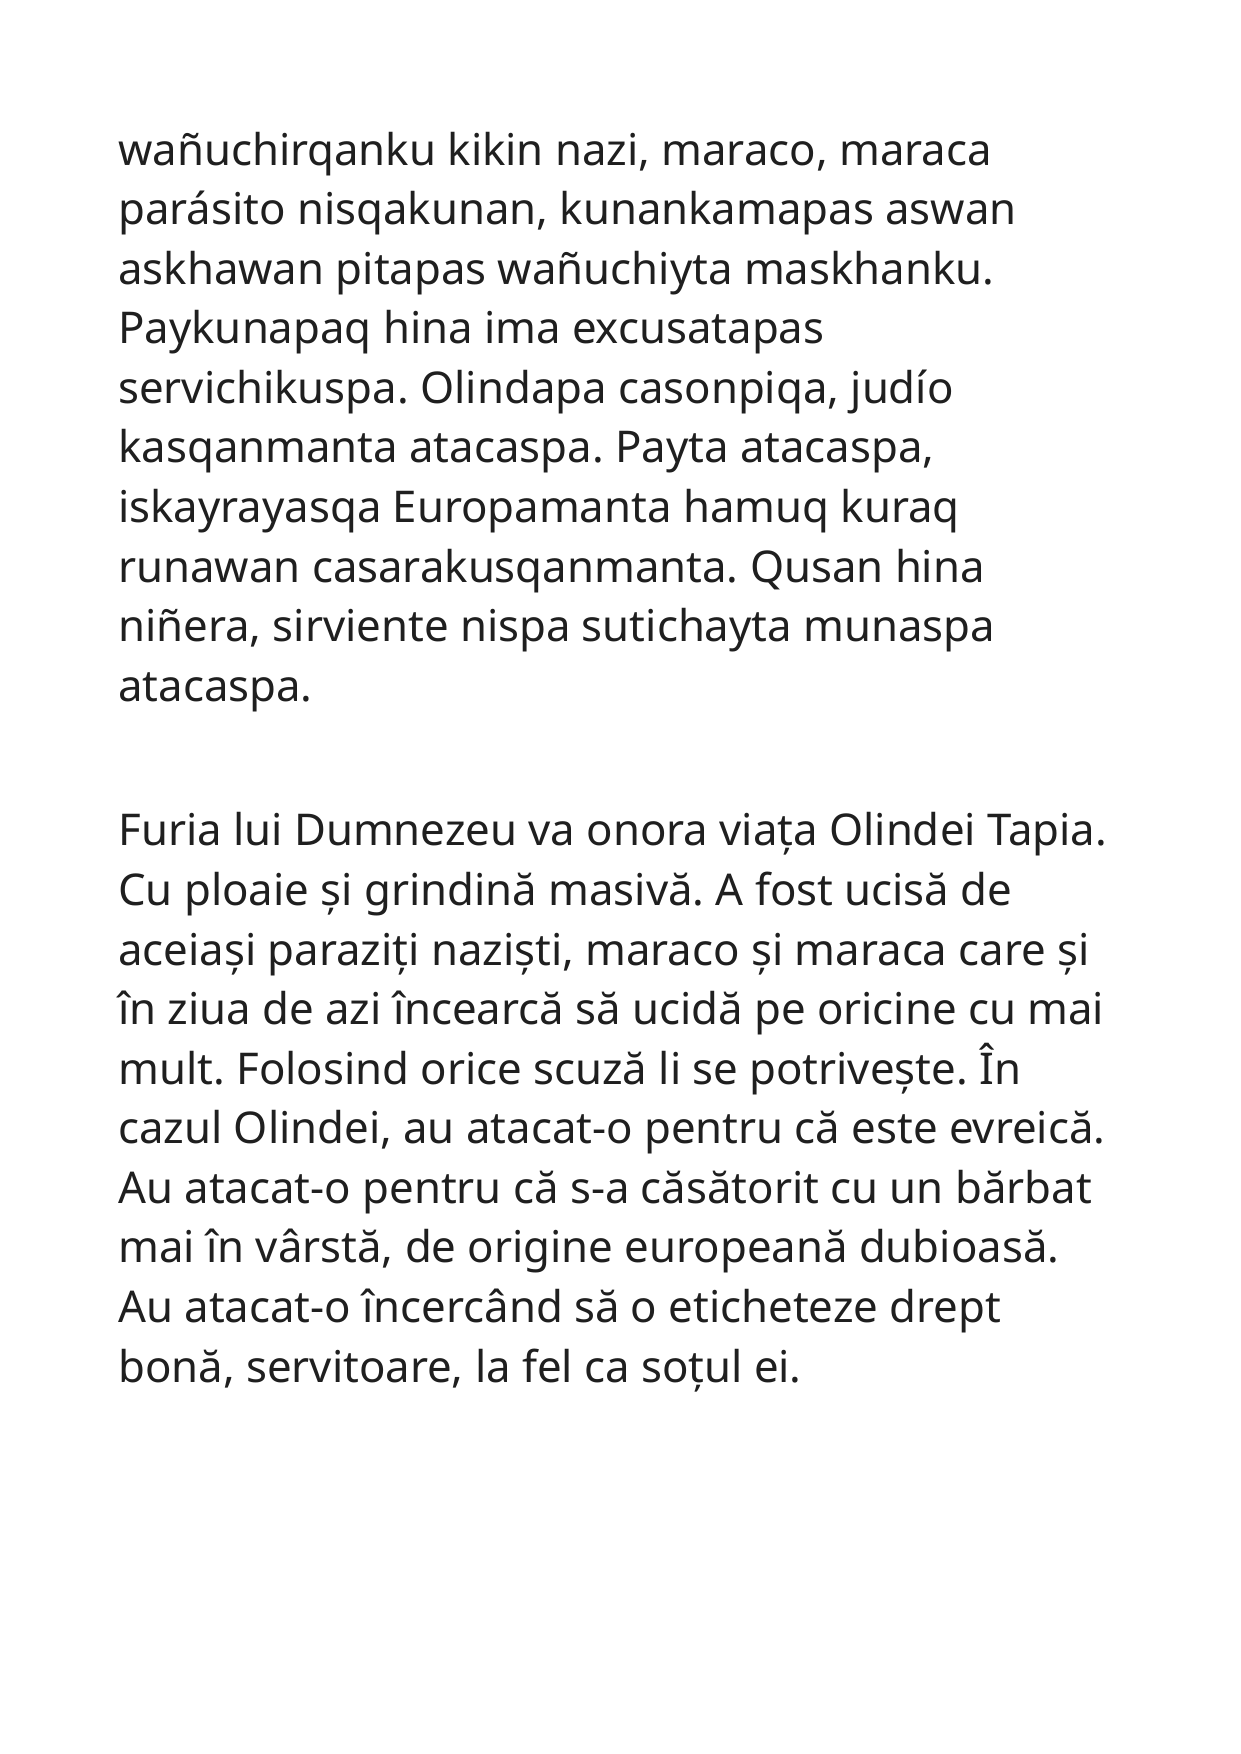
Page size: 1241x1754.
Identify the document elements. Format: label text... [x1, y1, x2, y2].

text Furia lui Dumnezeu va onora viața Olindei Tapia. Cu ploaie și grindină masivă. A fost ucisă de aceiași paraziți naziști, maraco și maraca care și în ziua de azi încearcă să ucidă pe oricine cu mai mult. Folosind orice scuză li se potrivește. În cazul Olindei, au atacat-o pentru că este evreică. Au atacat-o pentru că s-a căsătorit cu un bărbat mai în vârstă, de origine europeană dubioasă. Au atacat-o încercând să o eticheteze drept bonă, servitoare, la fel ca soțul ei. [118, 799, 1122, 1395]
text wañuchirqanku kikin nazi, maraco, maraca parásito nisqakunan, kunankamapas aswan askhawan pitapas wañuchiyta maskhanku. Paykunapaq hina ima excusatapas servichikuspa. Olindapa casonpiqa, judío kasqanmanta atacaspa. Payta atacaspa, iskayrayasqa Europamanta hamuq kuraq runawan casarakusqanmanta. Qusan hina niñera, sirviente nispa sutichayta munaspa atacaspa. [118, 118, 1122, 714]
